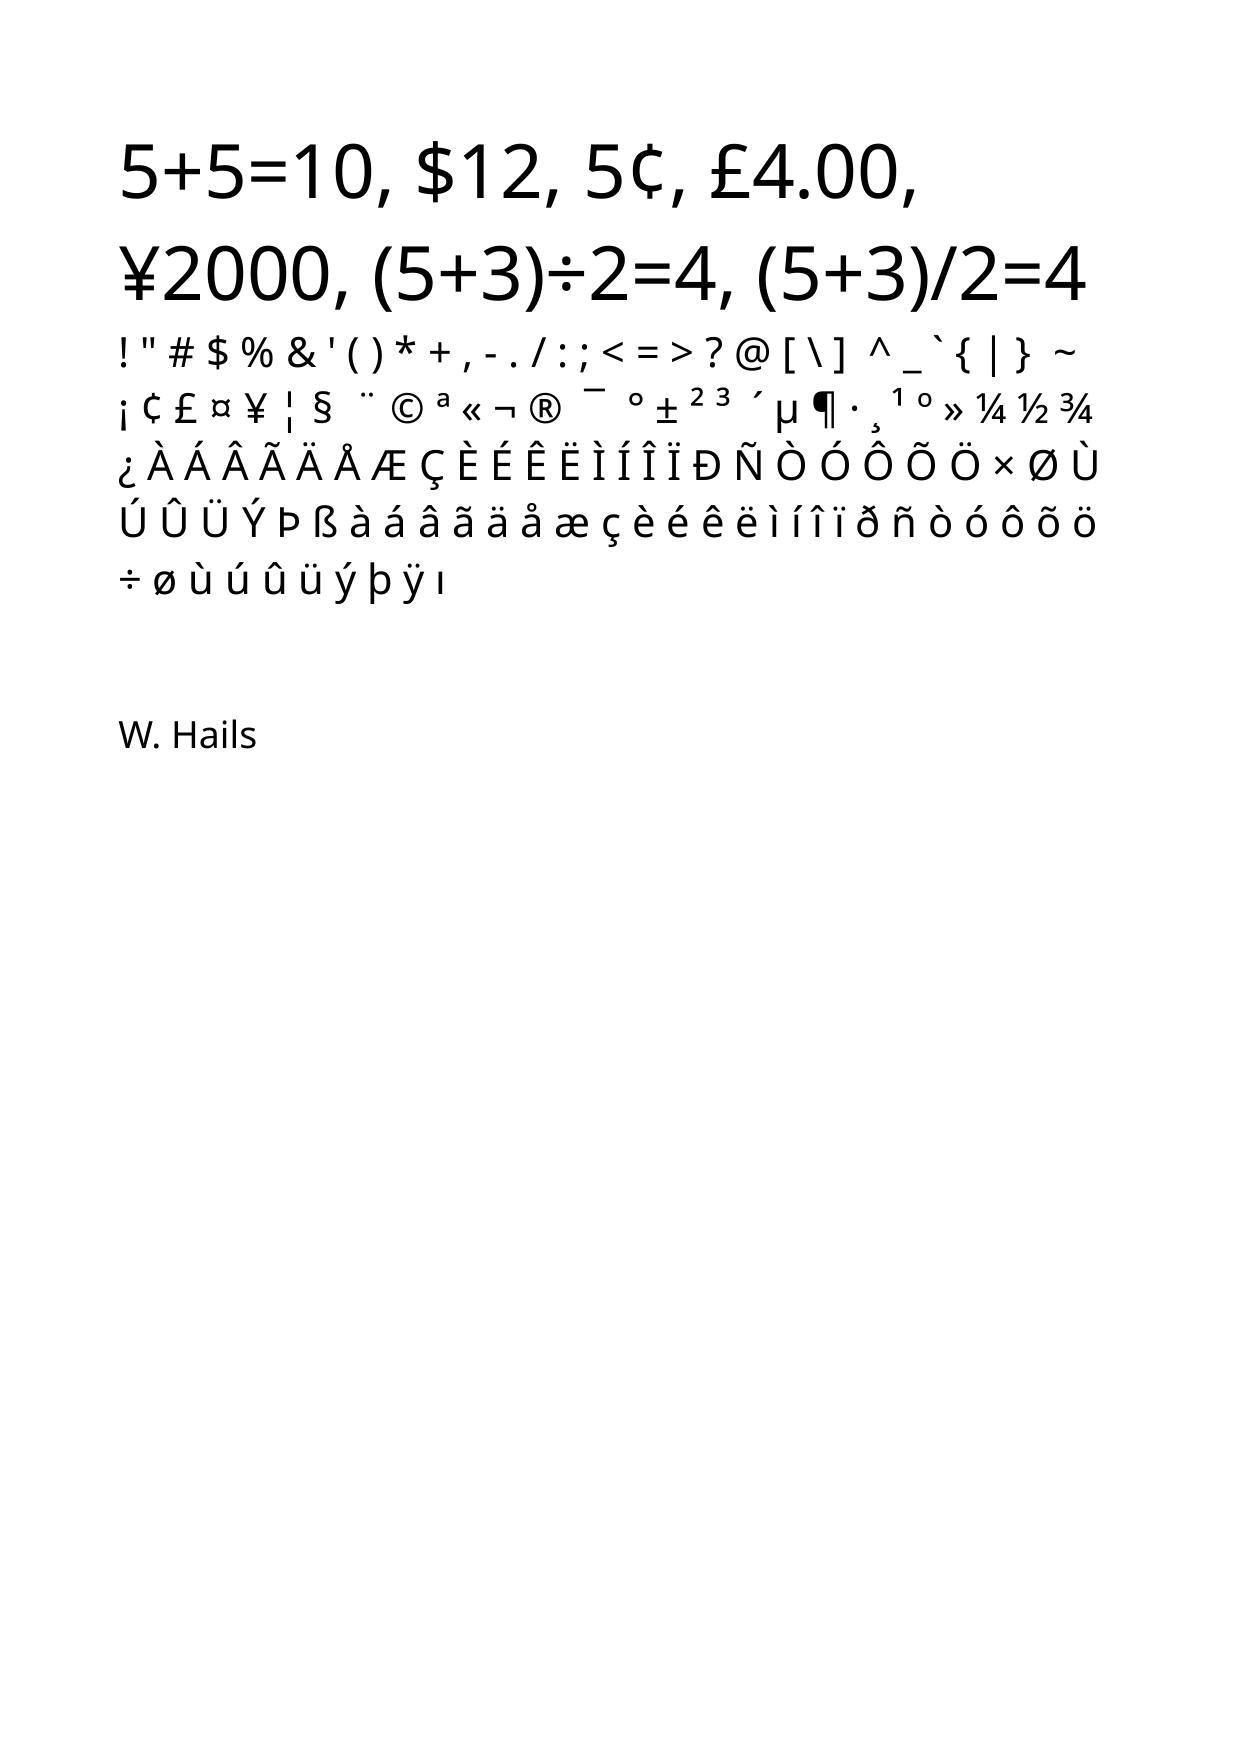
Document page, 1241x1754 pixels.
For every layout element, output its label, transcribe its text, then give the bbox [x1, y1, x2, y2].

text ! " # $ % & ' ( ) * + , - . / : ; < = > ? @ [ \ ] ^ _ ` { | } ~ ¡ ¢ £ ¤ ¥ ¦ § ¨ © ª « ¬ ® ¯ ° ± ² ³ ´ µ ¶ · ¸ ¹ º » ¼ ½ ¾ ¿ À Á Â Ã Ä Å Æ Ç È É Ê Ë Ì Í Î Ï Ð Ñ Ò Ó Ô Õ Ö × Ø Ù Ú Û Ü Ý Þ ß à á â ã ä å æ ç è é ê ë ì í î ï ð ñ ò ó ô õ ö ÷ ø ù ú û ü ý þ ÿ ı [118, 322, 1122, 606]
text W. Hails [118, 708, 1122, 759]
text 5+5=10, $12, 5¢, £4.00, ¥2000, (5+3)÷2=4, (5+3)/2=4 [118, 118, 1122, 322]
